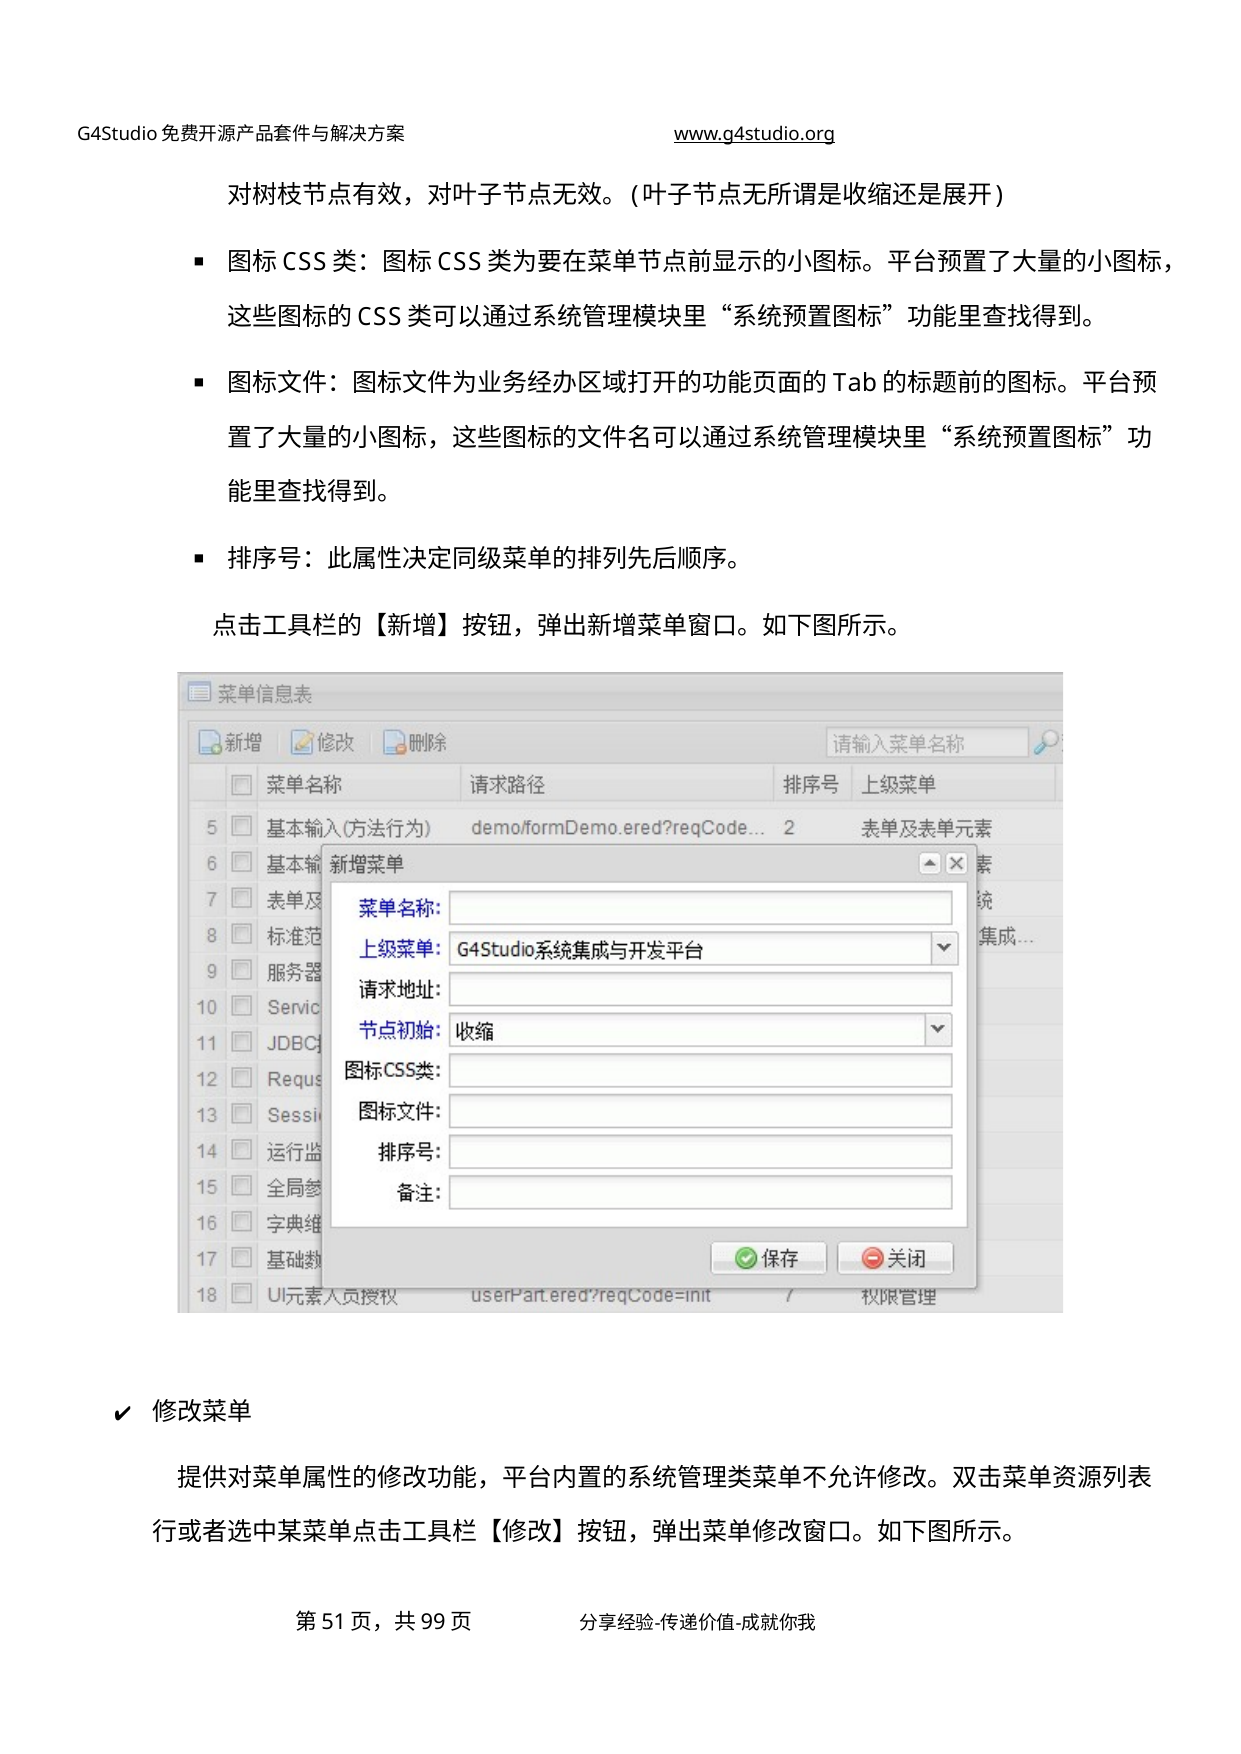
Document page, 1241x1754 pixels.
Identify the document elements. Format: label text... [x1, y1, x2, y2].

picture [177, 672, 1064, 1313]
list 提供对菜单属性的修改功能，平台内置的系统管理类菜单不允许修改。双击菜单资源列表行或者选中某菜单点击工具栏【修改】按钮，弹出菜单修改窗口。如下图所示。 [114, 1457, 1163, 1548]
list 点击工具栏的【新增】按钮，弹出新增菜单窗口。如下图所示。 [114, 605, 1163, 642]
list 排序号：此属性决定同级菜单的排列先后顺序。 [189, 538, 1163, 575]
list 图标文件：图标文件为业务经办区域打开的功能页面的Tab的标题前的图标。平台预置了大量的小图标，这些图标的文件名可以通过系统管理模块里“系统预置图标”功能里查找得到。 [189, 363, 1163, 508]
list 图标CSS类：图标CSS类为要在菜单节点前显示的小图标。平台预置了大量的小图标，这些图标的CSS类可以通过系统管理模块里“系统预置图标”功能里查找得到。 [189, 242, 1163, 332]
list 修改菜单 [114, 1393, 1163, 1427]
list 对树枝节点有效，对叶子节点无效。(叶子节点无所谓是收缩还是展开) [189, 175, 1163, 211]
